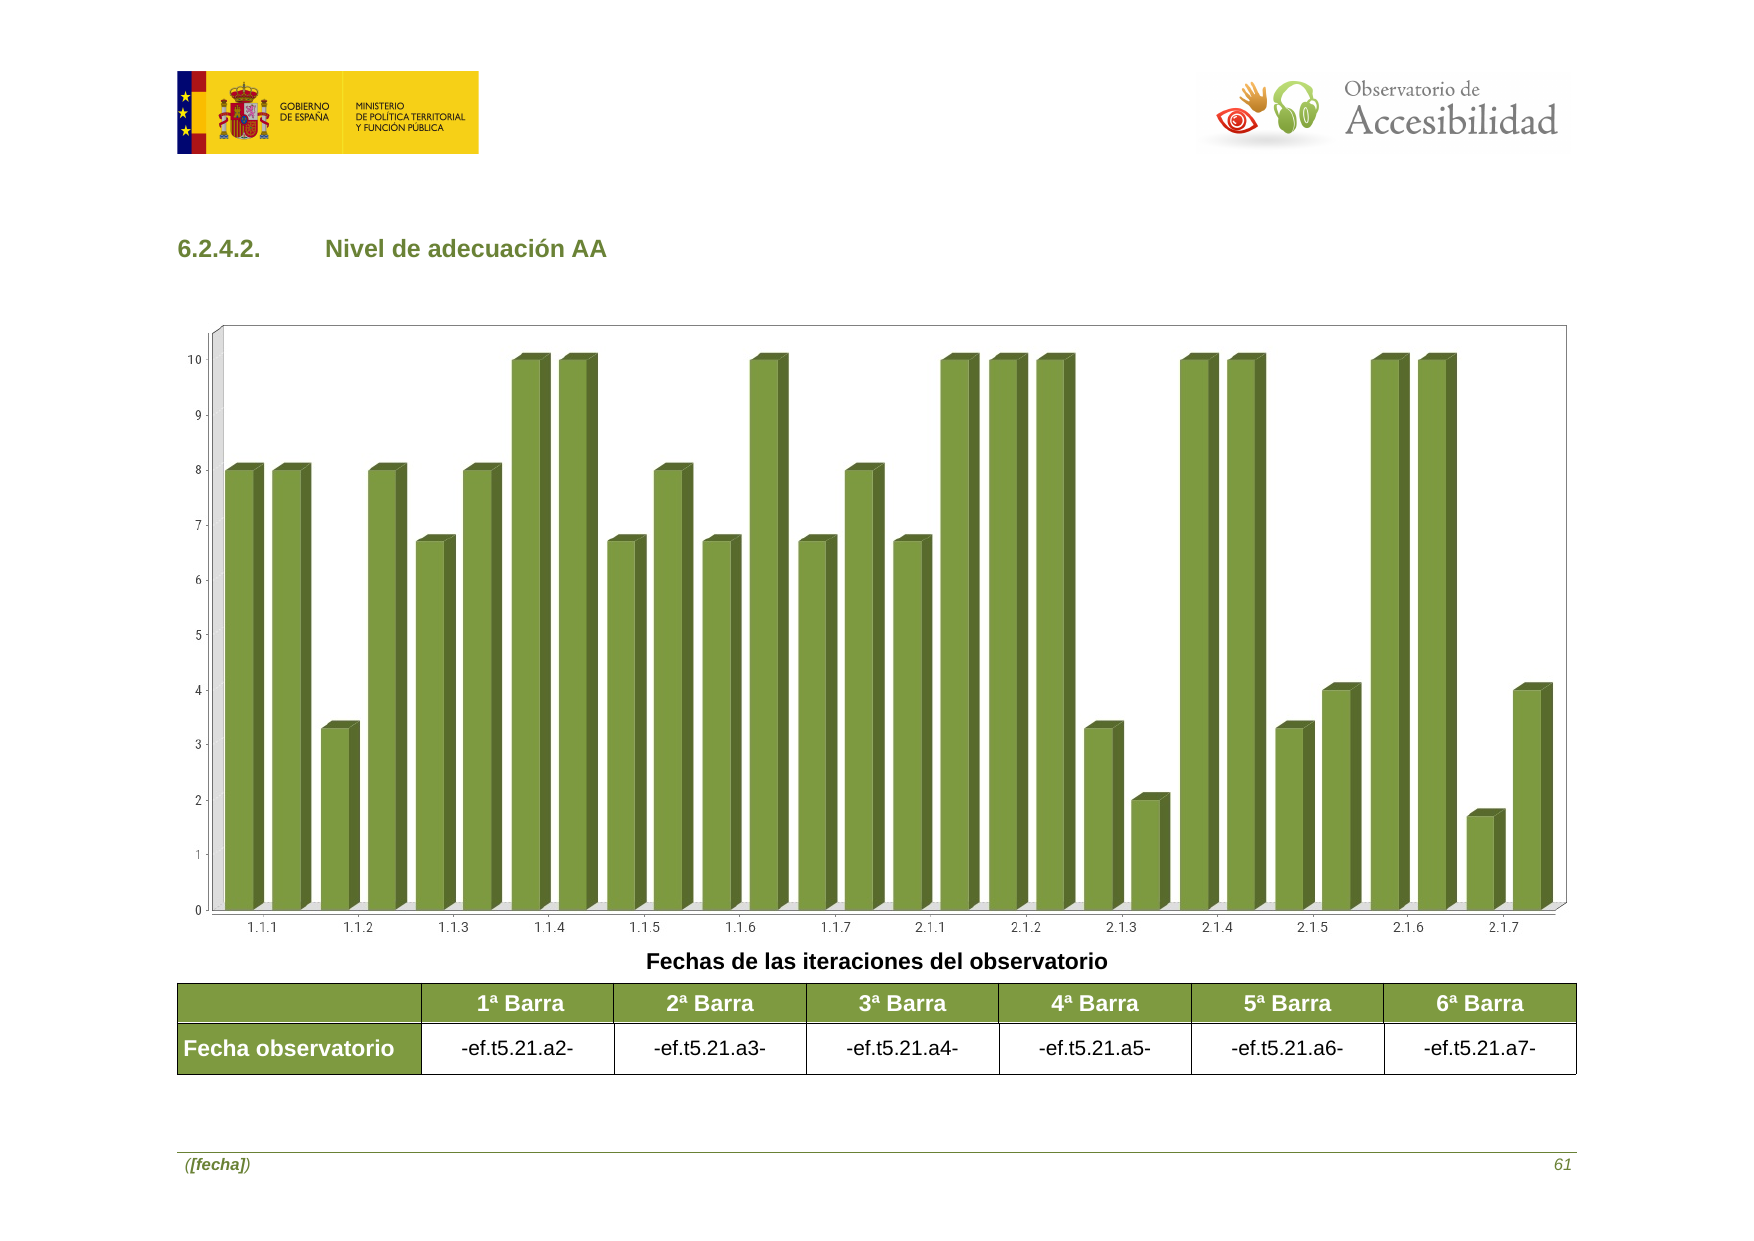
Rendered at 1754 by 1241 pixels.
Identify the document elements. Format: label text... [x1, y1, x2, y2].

text Fechas de las iteraciones del observatorio [177, 941, 1577, 975]
table_cell -ef.t5.21.a6- [1192, 1024, 1384, 1074]
table_cell -ef.t5.21.a3- [615, 1024, 806, 1074]
table_cell -ef.t5.21.a2- [422, 1024, 614, 1074]
table_cell -ef.t5.21.a5- [1000, 1024, 1191, 1074]
picture [1196, 72, 1572, 154]
picture [177, 315, 1577, 941]
picture [177, 71, 479, 154]
table_cell -ef.t5.21.a4- [807, 1024, 999, 1074]
table_header 1ª Barra [422, 984, 613, 1022]
table_header 3ª Barra [807, 984, 998, 1022]
table_header 6ª Barra [1384, 984, 1576, 1022]
table_cell -ef.t5.21.a7- [1385, 1024, 1576, 1074]
subtitle Nivel de adecuación AA [177, 234, 1577, 263]
table_header 5ª Barra [1192, 984, 1383, 1022]
table_header 4ª Barra [999, 984, 1191, 1022]
table_header [178, 984, 421, 1022]
table_cell Fecha observatorio [178, 1024, 421, 1074]
table_header 2ª Barra [614, 984, 806, 1022]
